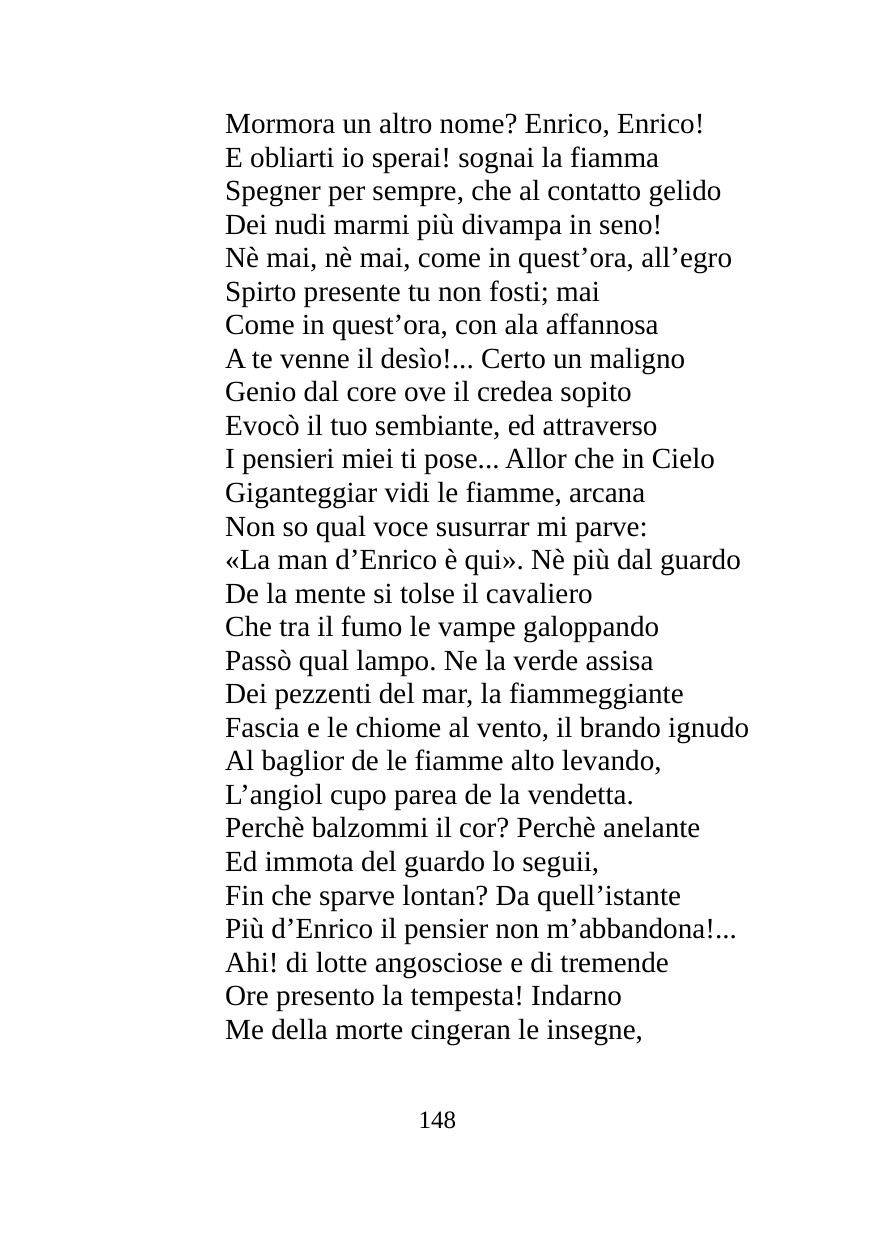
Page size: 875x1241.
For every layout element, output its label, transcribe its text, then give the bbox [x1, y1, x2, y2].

table_header Mormora un altro nome? Enrico, Enrico! E obliarti io sperai! sognai la fiamma Spegner per sempre, che al contatto gelido Dei nudi marmi più divampa in seno! Nè mai, nè mai, come in quest’ora, all’egro Spirto presente tu non fosti; mai Come in quest’ora, con ala affannosa A te venne il desìo!... Certo un maligno Genio dal core ove il credea sopito Evocò il tuo sembiante, ed attraverso I pensieri miei ti pose... Allor che in Cielo Giganteggiar vidi le fiamme, arcana Non so qual voce susurrar mi parve: «La man d’Enrico è qui». Nè più dal guardo De la mente si tolse il cavaliero Che tra il fumo le vampe galoppando Passò qual lampo. Ne la verde assisa Dei pezzenti del mar, la fiammeggiante Fascia e le chiome al vento, il brando ignudo Al baglior de le fiamme alto levando, L’angiol cupo parea de la vendetta. Perchè balzommi il cor? Perchè anelante Ed immota del guardo lo seguii, Fin che sparve lontan? Da quell’istante Più d’Enrico il pensier non m’abbandona!... Ahi! di lotte angosciose e di tremende Ore presento la tempesta! Indarno Me della morte cingeran le insegne, [225, 106, 769, 1045]
table_header [106, 106, 225, 1045]
